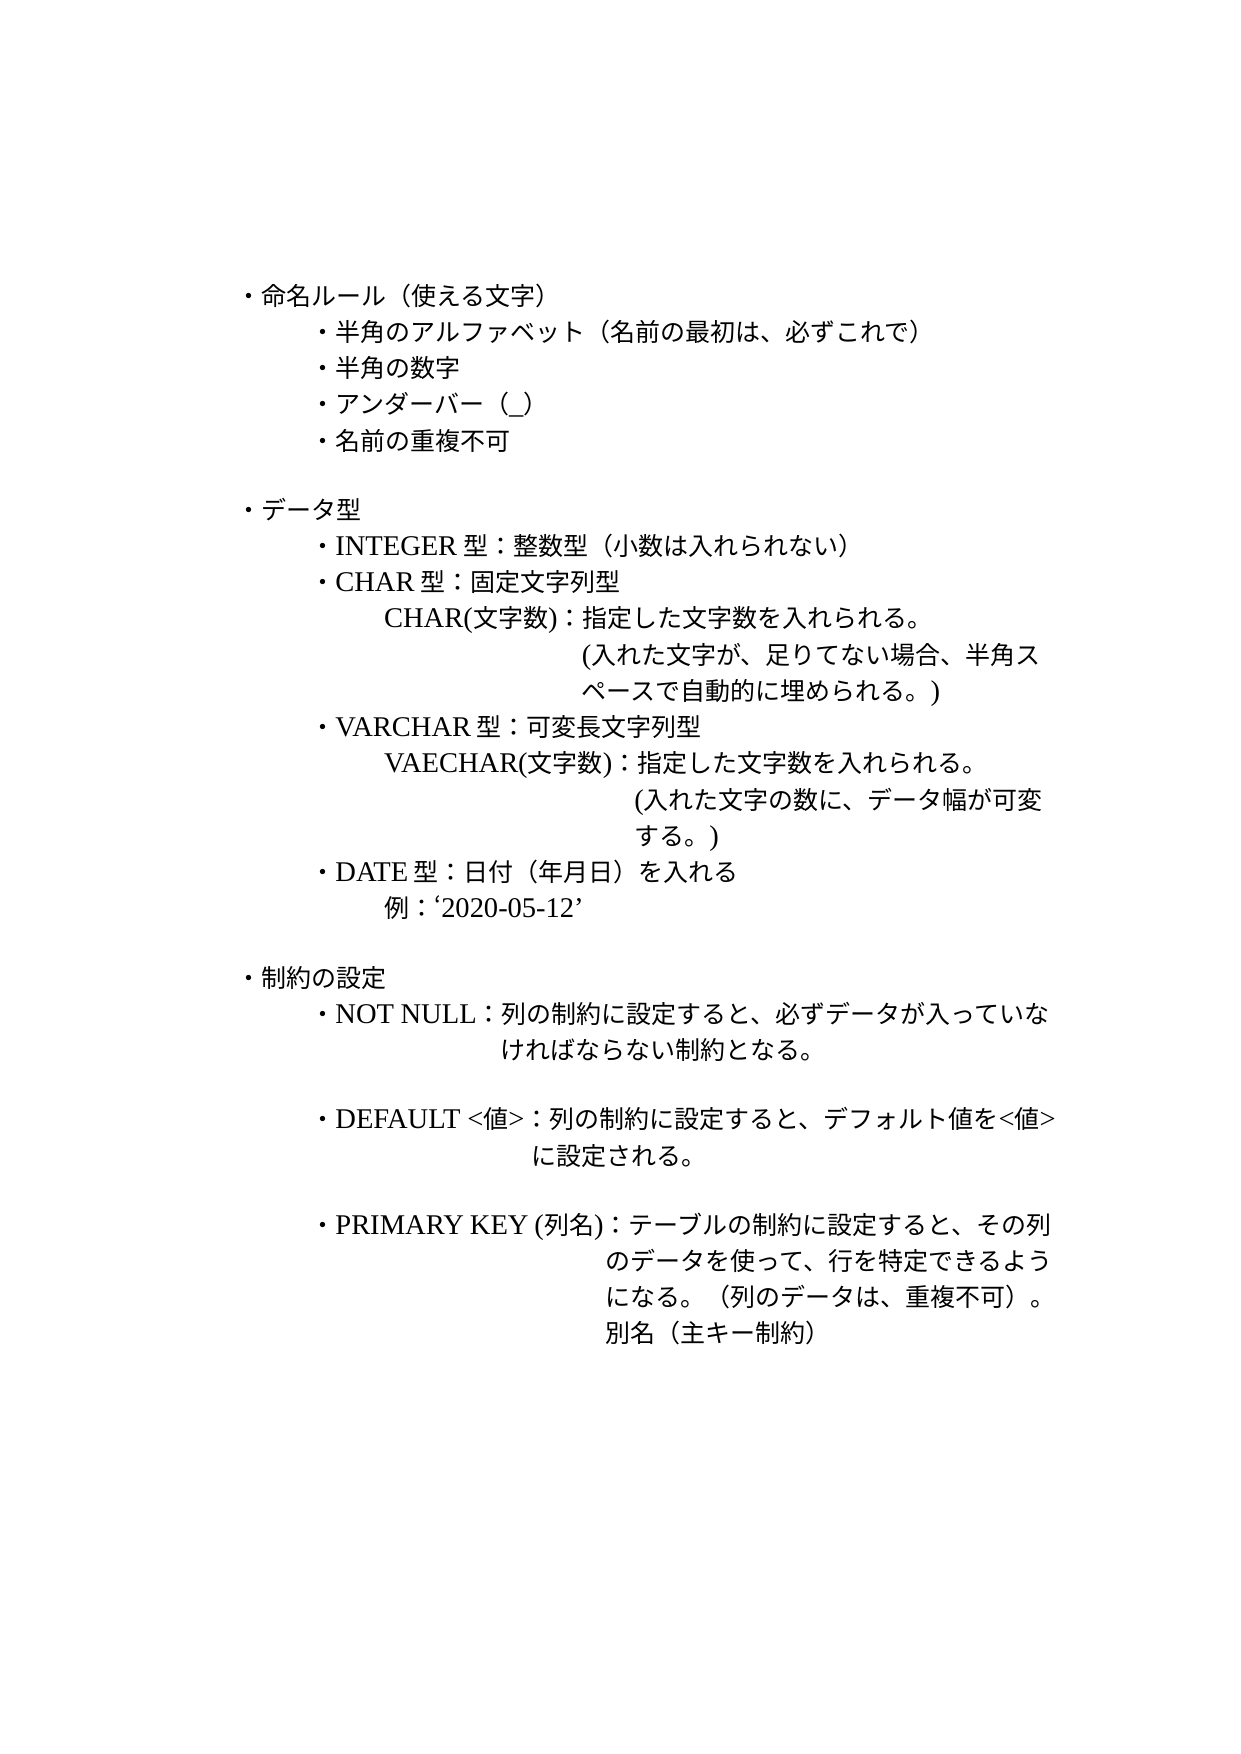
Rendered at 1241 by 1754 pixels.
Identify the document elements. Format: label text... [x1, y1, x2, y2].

text ・DEFAULT <値>：列の制約に設定すると、デフォルト値を<値> [236, 1100, 1063, 1136]
text ・PRIMARY KEY (列名)：テーブルの制約に設定すると、その列 のデータを使って、行を特定できるよう になる。（列のデータは、重複不可）。 [236, 1205, 1063, 1314]
text ・INTEGER型：整数型（小数は入れられない） [236, 526, 1063, 563]
text (入れた文字が、足りてない場合、半角ス ペースで自動的に埋められる。) [236, 635, 1063, 708]
text ・命名ルール（使える文字） [236, 276, 1063, 312]
text ・データ型 [236, 490, 1063, 526]
text 別名（主キー制約） [236, 1314, 1063, 1350]
text ・名前の重複不可 [236, 421, 1063, 457]
text ・制約の設定 [236, 958, 1063, 994]
text ・CHAR型：固定文字列型 [236, 563, 1063, 599]
text に設定される。 [236, 1136, 1063, 1172]
text ・半角の数字 [236, 348, 1063, 385]
text CHAR(文字数)：指定した文字数を入れられる。 [236, 599, 1063, 635]
text ・半角のアルファベット（名前の最初は、必ずこれで） [236, 312, 1063, 348]
text 例：‘2020-05-12’ [236, 889, 1063, 925]
text ・NOT NULL：列の制約に設定すると、必ずデータが入っていな ければならない制約となる。 [236, 994, 1063, 1067]
text VAECHAR(文字数)：指定した文字数を入れられる。 [236, 744, 1063, 780]
text (入れた文字の数に、データ幅が可変 する。) [236, 780, 1063, 853]
text ・DATE型：日付（年月日）を入れる [236, 853, 1063, 889]
text ・アンダーバー（_） [236, 385, 1063, 421]
text ・VARCHAR型：可変長文字列型 [236, 708, 1063, 744]
